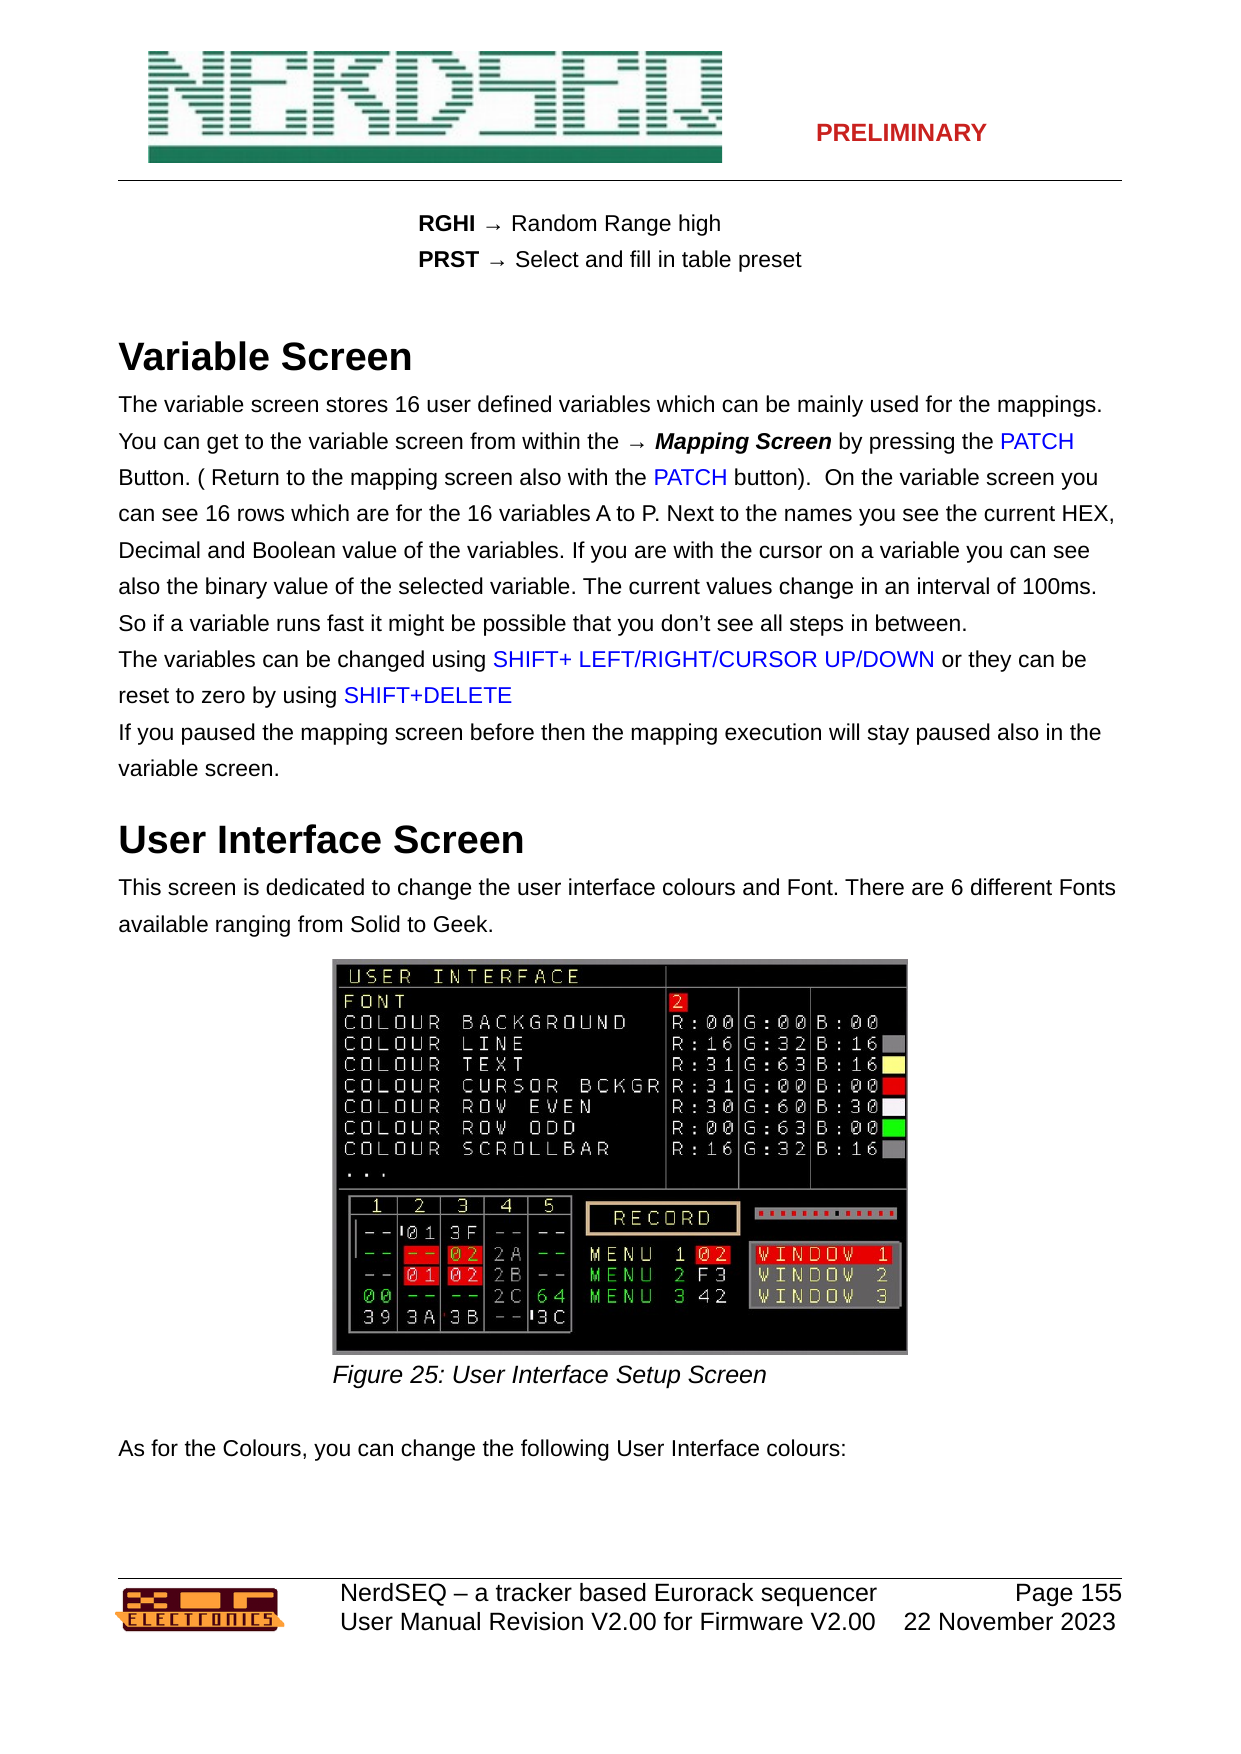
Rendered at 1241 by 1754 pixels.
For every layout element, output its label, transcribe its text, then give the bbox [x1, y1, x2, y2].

text The variables can be changed using SHIFT+ LEFT/RIGHT/CURSOR UP/DOWN or they can be reset to zero by using SHIFT+DELETE [118, 646, 1122, 708]
picture [115, 1584, 285, 1634]
picture [148, 51, 723, 163]
text You can get to the variable screen from within the → Mapping Screen by pressing the PATCH Button. ( Return to the mapping screen also with the PATCH button). On the variable screen you can see 16 rows which are for the 16 variables A to P. Next to the names you see the current HEX, Decimal and Boolean value of the variables. If you are with the cursor on a variable you can see also the binary value of the selected variable. The current values change in an interval of 100ms. So if a variable runs fast it might be possible that you don’t see all steps in between. [118, 428, 1122, 636]
picture [332, 959, 908, 1355]
text PRST → Select and fill in table preset [118, 246, 1122, 272]
text As for the Colours, you can change the following User Interface colours: [118, 1435, 1122, 1462]
subtitle User Interface Screen [118, 816, 1122, 862]
text The variable screen stores 16 user defined variables which can be mainly used for the mappings. [118, 391, 1122, 418]
text RGHI → Random Range high [118, 209, 1122, 236]
text Figure 25: User Interface Setup Screen [332, 1355, 908, 1389]
text This screen is dedicated to change the user interface colours and Font. There are 6 different Fonts available ranging from Solid to Geek. [118, 874, 1122, 937]
subtitle Variable Screen [118, 333, 1122, 379]
text If you paused the mapping screen before then the mapping execution will stay paused also in the variable screen. [118, 718, 1122, 781]
